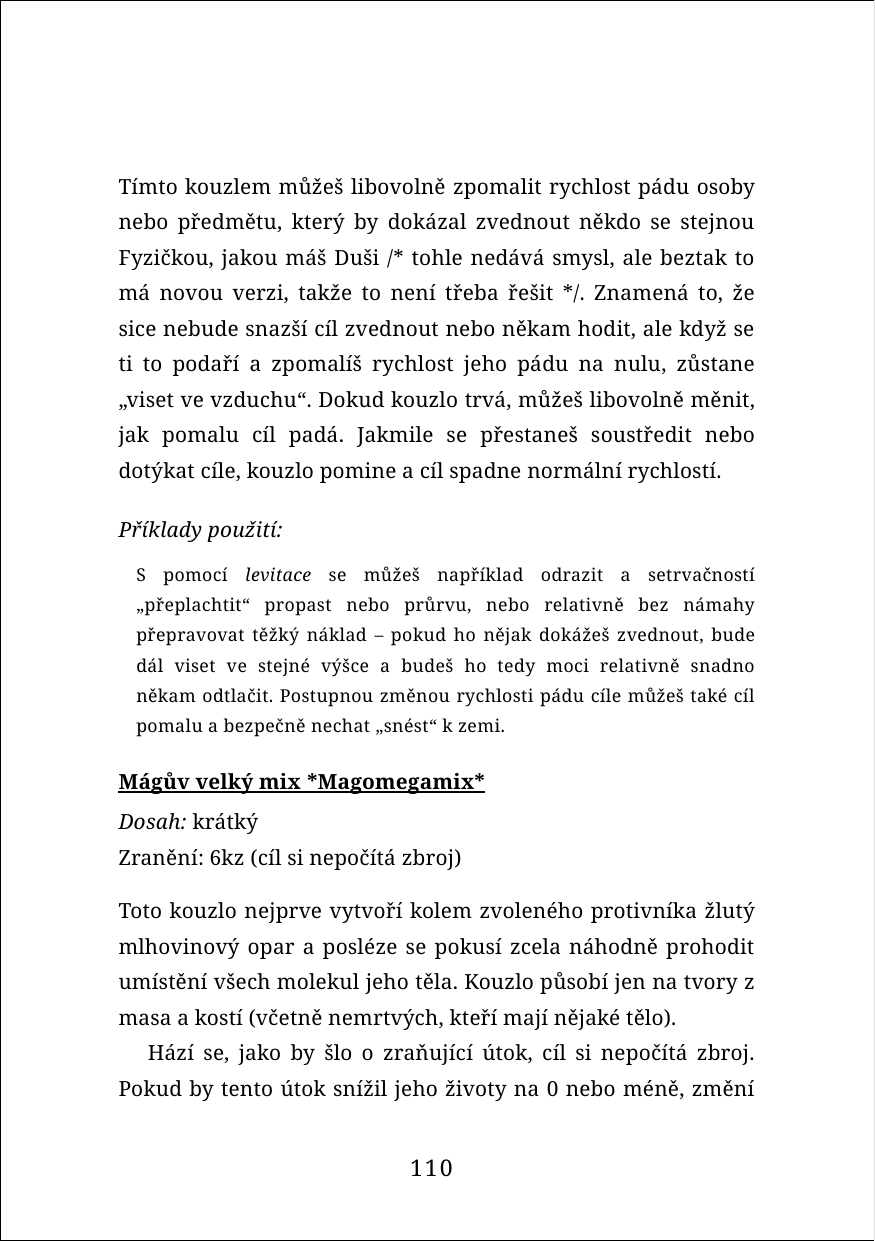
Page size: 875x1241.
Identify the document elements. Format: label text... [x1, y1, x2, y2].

text Dosah: krátký Zranění: 6kz (cíl si nepočítá zbroj) [118, 807, 756, 871]
text S pomocí levitace se můžeš například odrazit a setrvačností „přeplachtit“ propast nebo průrvu, nebo relativně bez námahy přepravovat těžký náklad – pokud ho nějak dokážeš zvednout, bude dál viset ve stejné výšce a budeš ho tedy moci relativně snadno někam odtlačit. Postupnou změnou rychlosti pádu cíle můžeš také cíl pomalu a bezpečně nechat „snést“ k zemi. [136, 562, 756, 738]
text Toto kouzlo nejprve vytvoří kolem zvoleného protivníka žlutý mlhovinový opar a posléze se pokusí zcela náhodně prohodit umístění všech molekul jeho těla. Kouzlo působí jen na tvory z masa a kostí (včetně nemrtvých, kteří mají nějaké tělo). Hází se, jako by šlo o zraňující útok, cíl si nepočítá zbroj. Pokud by tento útok snížil jeho životy na 0 nebo méně, změní [118, 896, 756, 1102]
text Tímto kouzlem můžeš libovolně zpomalit rychlost pádu osoby nebo předmětu, který by dokázal zvednout někdo se stejnou Fyzičkou, jakou máš Duši /* tohle nedává smysl, ale beztak to má novou verzi, takže to není třeba řešit */. Znamená to, že sice nebude snazší cíl zvednout nebo někam hodit, ale když se ti to podaří a zpomalíš rychlost jeho pádu na nulu, zůstane „viset ve vzduchu“. Dokud kouzlo trvá, můžeš libovolně měnit, jak pomalu cíl padá. Jakmile se přestaneš soustředit nebo dotýkat cíle, kouzlo pomine a cíl spadne normální rychlostí. [118, 172, 756, 484]
subtitle Mágův velký mix *Magomegamix* [118, 767, 756, 796]
text Příklady použití: [118, 515, 756, 543]
